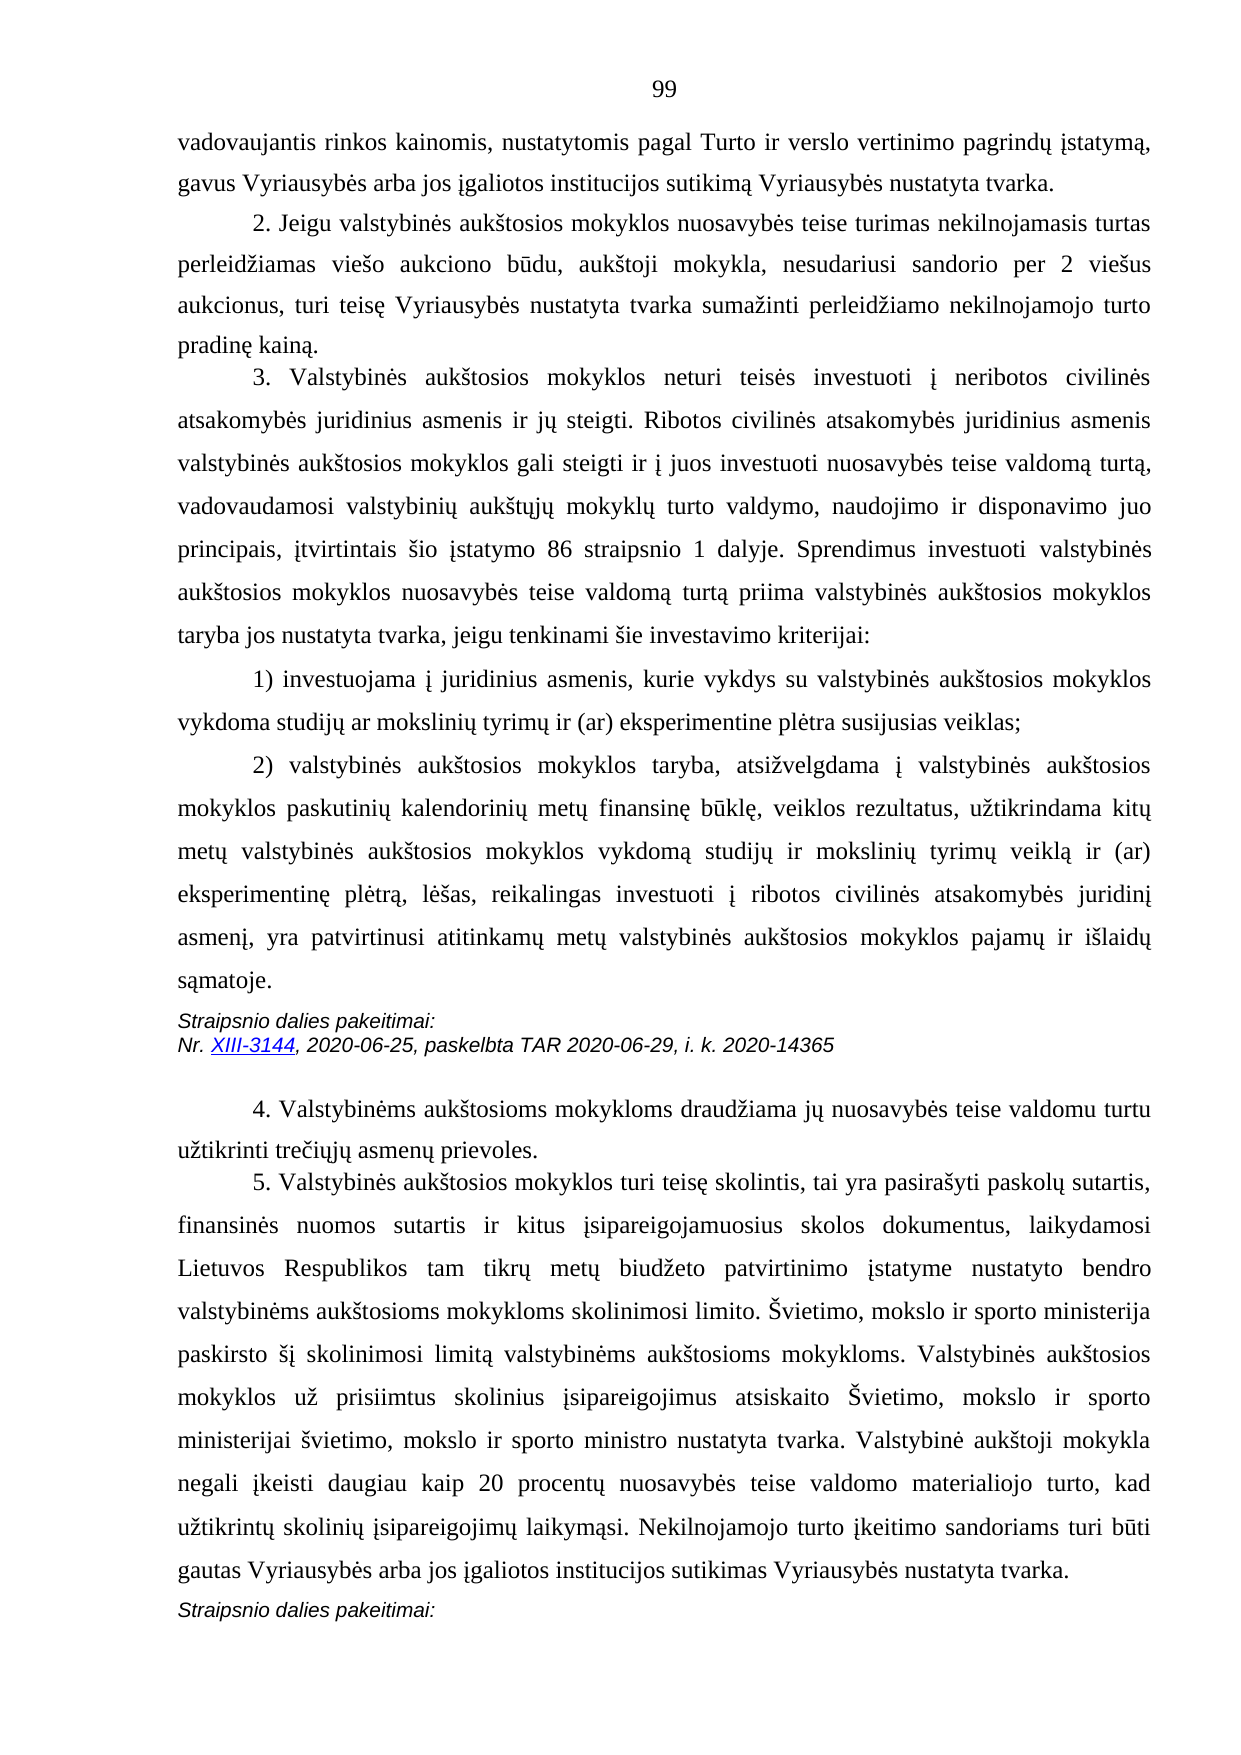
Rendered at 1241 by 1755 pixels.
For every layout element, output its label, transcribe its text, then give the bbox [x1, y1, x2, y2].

text 1) investuojama į juridinius asmenis, kurie vykdys su valstybinės aukštosios mokyklos vykdoma studijų ar mokslinių tyrimų ir (ar) eksperimentine plėtra susijusias veiklas; [177, 664, 1152, 736]
text Nr. XIII-3144, 2020-06-25, paskelbta TAR 2020-06-29, i. k. 2020-14365 [177, 1033, 1152, 1057]
text 2. Jeigu valstybinės aukštosios mokyklos nuosavybės teise turimas nekilnojamasis turtas perleidžiamas viešo aukciono būdu, aukštoji mokykla, nesudariusi sandorio per 2 viešus aukcionus, turi teisę Vyriausybės nustatyta tvarka sumažinti perleidžiamo nekilnojamojo turto pradinę kainą. [177, 199, 1152, 362]
text vadovaujantis rinkos kainomis, nustatytomis pagal Turto ir verslo vertinimo pagrindų įstatymą, gavus Vyriausybės arba jos įgaliotos institucijos sutikimą Vyriausybės nustatyta tvarka. [177, 118, 1152, 199]
text 4. Valstybinėms aukštosioms mokykloms draudžiama jų nuosavybės teise valdomu turtu užtikrinti trečiųjų asmenų prievoles. [177, 1085, 1152, 1167]
text 2) valstybinės aukštosios mokyklos taryba, atsižvelgdama į valstybinės aukštosios mokyklos paskutinių kalendorinių metų finansinę būklę, veiklos rezultatus, užtikrindama kitų metų valstybinės aukštosios mokyklos vykdomą studijų ir mokslinių tyrimų veiklą ir (ar) eksperimentinę plėtrą, lėšas, reikalingas investuoti į ribotos civilinės atsakomybės juridinį asmenį, yra patvirtinusi atitinkamų metų valstybinės aukštosios mokyklos pajamų ir išlaidų sąmatoje. [177, 750, 1152, 994]
text 5. Valstybinės aukštosios mokyklos turi teisę skolintis, tai yra pasirašyti paskolų sutartis, finansinės nuomos sutartis ir kitus įsipareigojamuosius skolos dokumentus, laikydamosi Lietuvos Respublikos tam tikrų metų biudžeto patvirtinimo įstatyme nustatyto bendro valstybinėms aukštosioms mokykloms skolinimosi limito. Švietimo, mokslo ir sporto ministerija paskirsto šį skolinimosi limitą valstybinėms aukštosioms mokykloms. Valstybinės aukštosios mokyklos už prisiimtus skolinius įsipareigojimus atsiskaito Švietimo, mokslo ir sporto ministerijai švietimo, mokslo ir sporto ministro nustatyta tvarka. Valstybinė aukštoji mokykla negali įkeisti daugiau kaip 20 procentų nuosavybės teise valdomo materialiojo turto, kad užtikrintų skolinių įsipareigojimų laikymąsi. Nekilnojamojo turto įkeitimo sandoriams turi būti gautas Vyriausybės arba jos įgaliotos institucijos sutikimas Vyriausybės nustatyta tvarka. [177, 1167, 1152, 1583]
text Straipsnio dalies pakeitimai: [177, 1009, 1152, 1033]
text 3. Valstybinės aukštosios mokyklos neturi teisės investuoti į neribotos civilinės atsakomybės juridinius asmenis ir jų steigti. Ribotos civilinės atsakomybės juridinius asmenis valstybinės aukštosios mokyklos gali steigti ir į juos investuoti nuosavybės teise valdomą turtą, vadovaudamosi valstybinių aukštųjų mokyklų turto valdymo, naudojimo ir disponavimo juo principais, įtvirtintais šio įstatymo 86 straipsnio 1 dalyje. Sprendimus investuoti valstybinės aukštosios mokyklos nuosavybės teise valdomą turtą priima valstybinės aukštosios mokyklos taryba jos nustatyta tvarka, jeigu tenkinami šie investavimo kriterijai: [177, 362, 1152, 649]
text Straipsnio dalies pakeitimai: [177, 1598, 1152, 1622]
